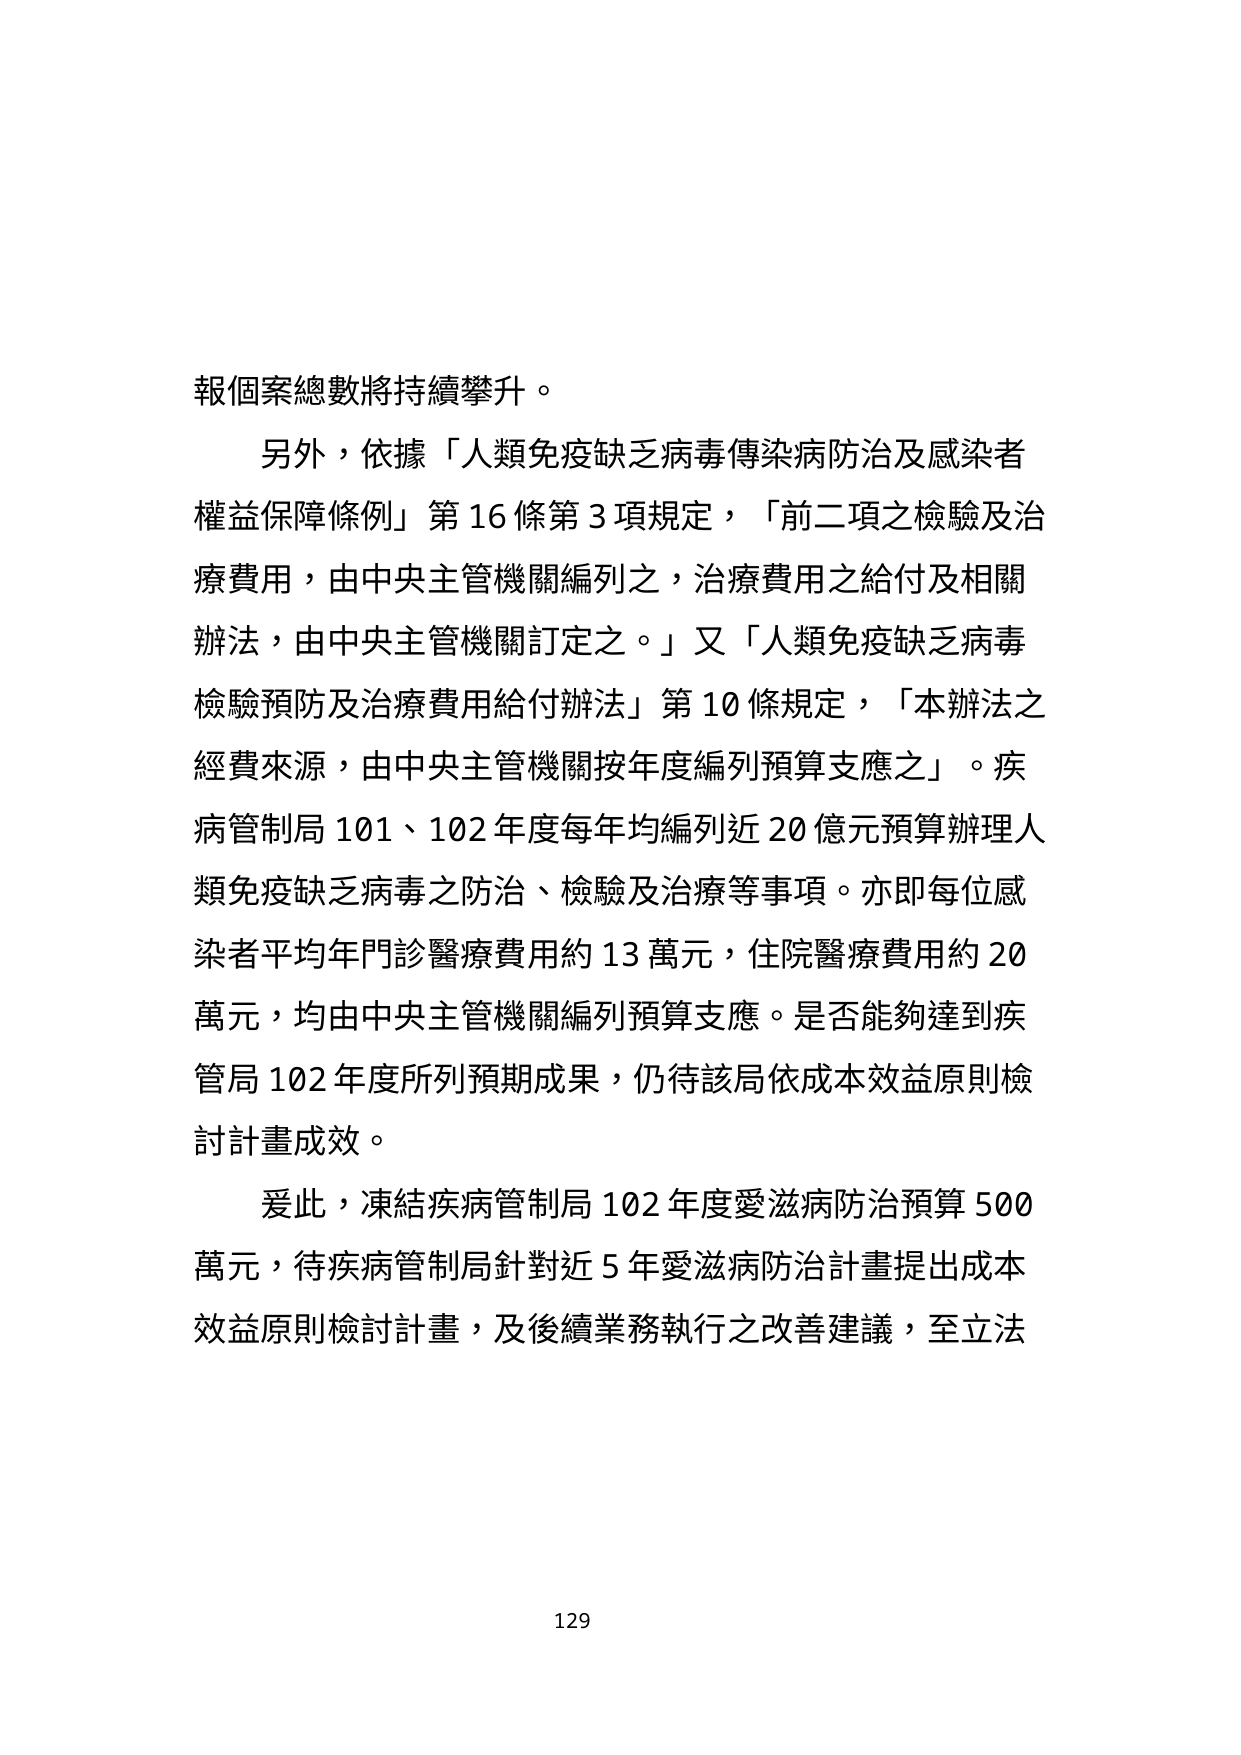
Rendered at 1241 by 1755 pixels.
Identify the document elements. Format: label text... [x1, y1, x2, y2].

text 報個案總數將持續攀升。 [194, 347, 1050, 410]
text 爰此，凍結疾病管制局102年度愛滋病防治預算500萬元，待疾病管制局針對近5年愛滋病防治計畫提出成本效益原則檢討計畫，及後續業務執行之改善建議，至立法 [194, 1160, 1050, 1347]
text 另外，依據「人類免疫缺乏病毒傳染病防治及感染者權益保障條例」第16條第3項規定，「前二項之檢驗及治療費用，由中央主管機關編列之，治療費用之給付及相關辦法，由中央主管機關訂定之。」又「人類免疫缺乏病毒檢驗預防及治療費用給付辦法」第10條規定，「本辦法之經費來源，由中央主管機關按年度編列預算支應之」。疾病管制局101、102年度每年均編列近20億元預算辦理人類免疫缺乏病毒之防治、檢驗及治療等事項。亦即每位感染者平均年門診醫療費用約13萬元，住院醫療費用約20萬元，均由中央主管機關編列預算支應。是否能夠達到疾管局102年度所列預期成果，仍待該局依成本效益原則檢討計畫成效。 [194, 410, 1050, 1160]
